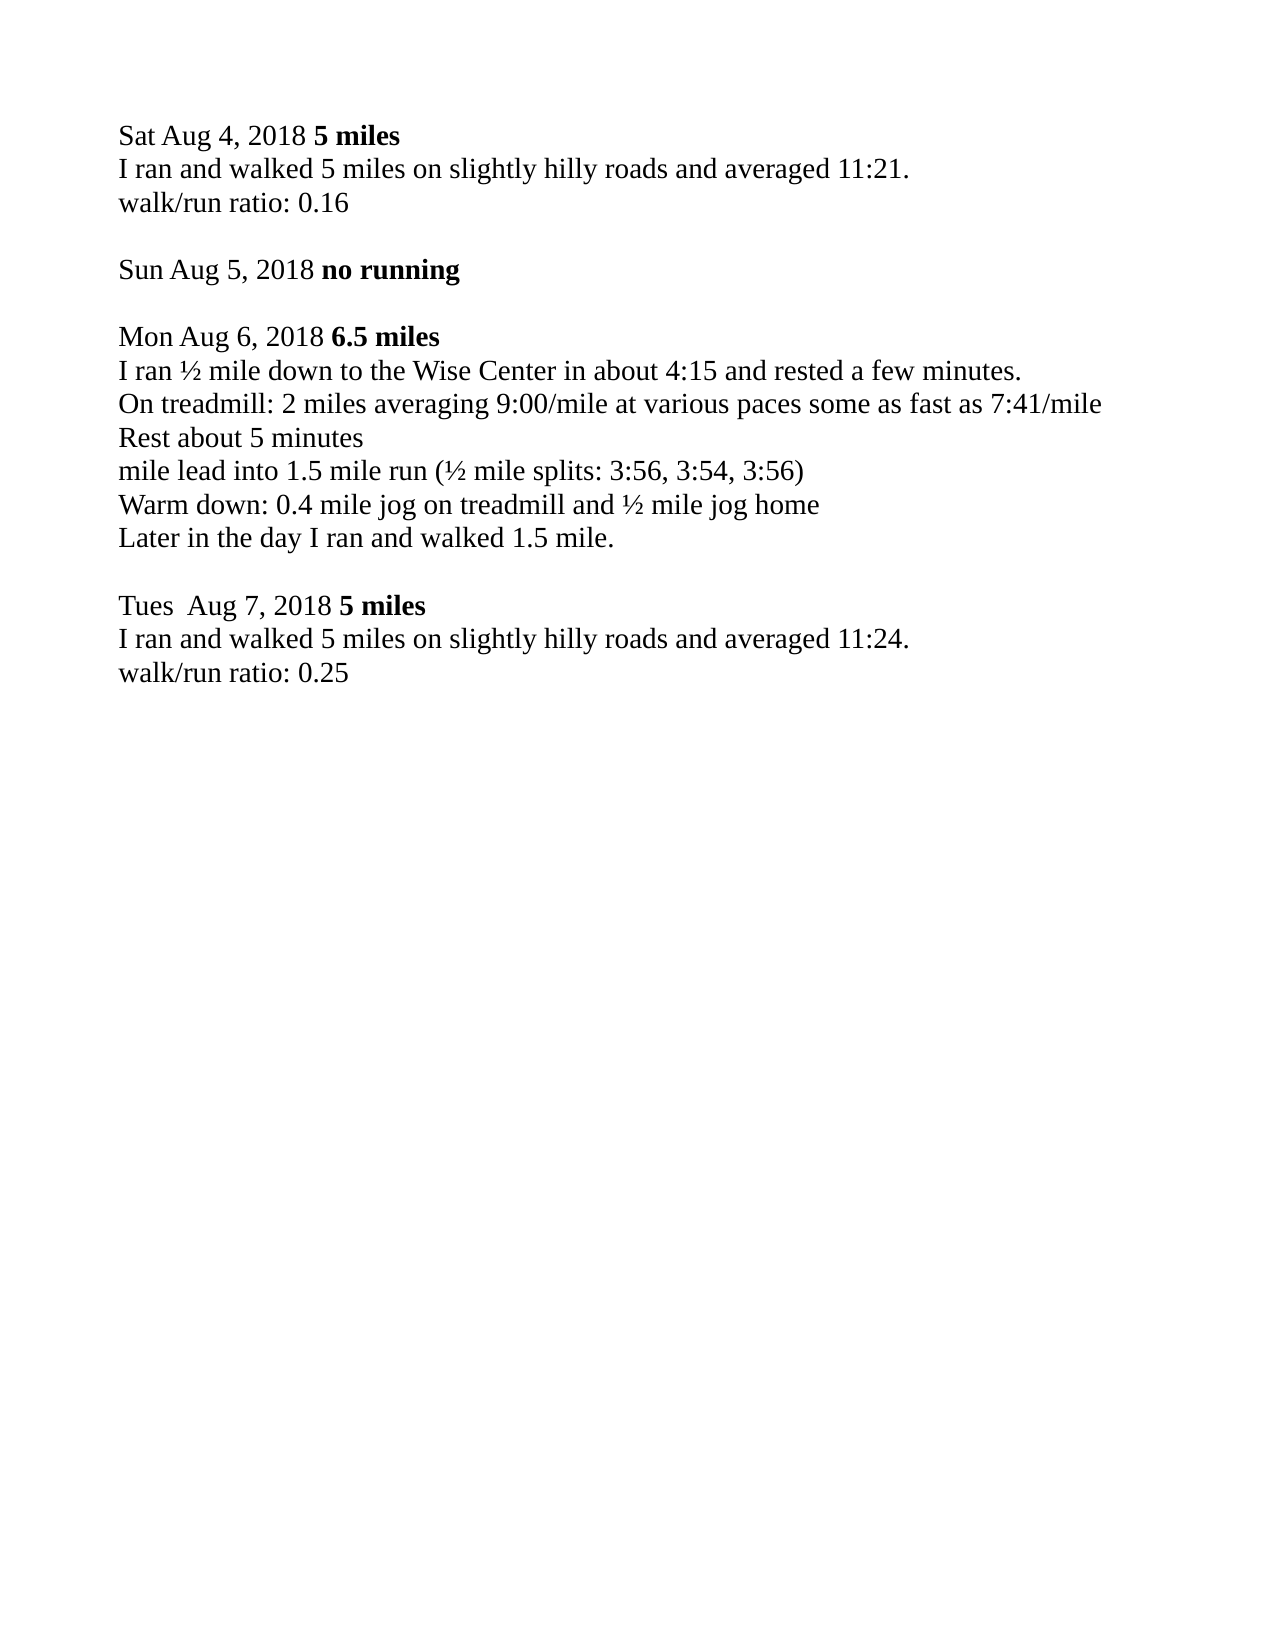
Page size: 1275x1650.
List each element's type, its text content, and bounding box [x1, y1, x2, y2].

text Warm down: 0.4 mile jog on treadmill and ½ mile jog home [118, 487, 1161, 521]
text I ran ½ mile down to the Wise Center in about 4:15 and rested a few minutes. [118, 353, 1161, 386]
text mile lead into 1.5 mile run (½ mile splits: 3:56, 3:54, 3:56) [118, 453, 1161, 487]
text walk/run ratio: 0.16 [118, 185, 1161, 219]
text On treadmill: 2 miles averaging 9:00/mile at various paces some as fast as 7:41/mile [118, 386, 1161, 420]
text I ran and walked 5 miles on slightly hilly roads and averaged 11:24. [118, 621, 1161, 655]
text Tues Aug 7, 2018 5 miles [118, 588, 1161, 621]
text Sun Aug 5, 2018 no running [118, 252, 1161, 286]
text I ran and walked 5 miles on slightly hilly roads and averaged 11:21. [118, 152, 1161, 185]
text Mon Aug 6, 2018 6.5 miles [118, 319, 1161, 353]
text Sat Aug 4, 2018 5 miles [118, 118, 1161, 152]
text walk/run ratio: 0.25 [118, 655, 1161, 688]
text Later in the day I ran and walked 1.5 mile. [118, 521, 1161, 554]
text Rest about 5 minutes [118, 420, 1161, 453]
